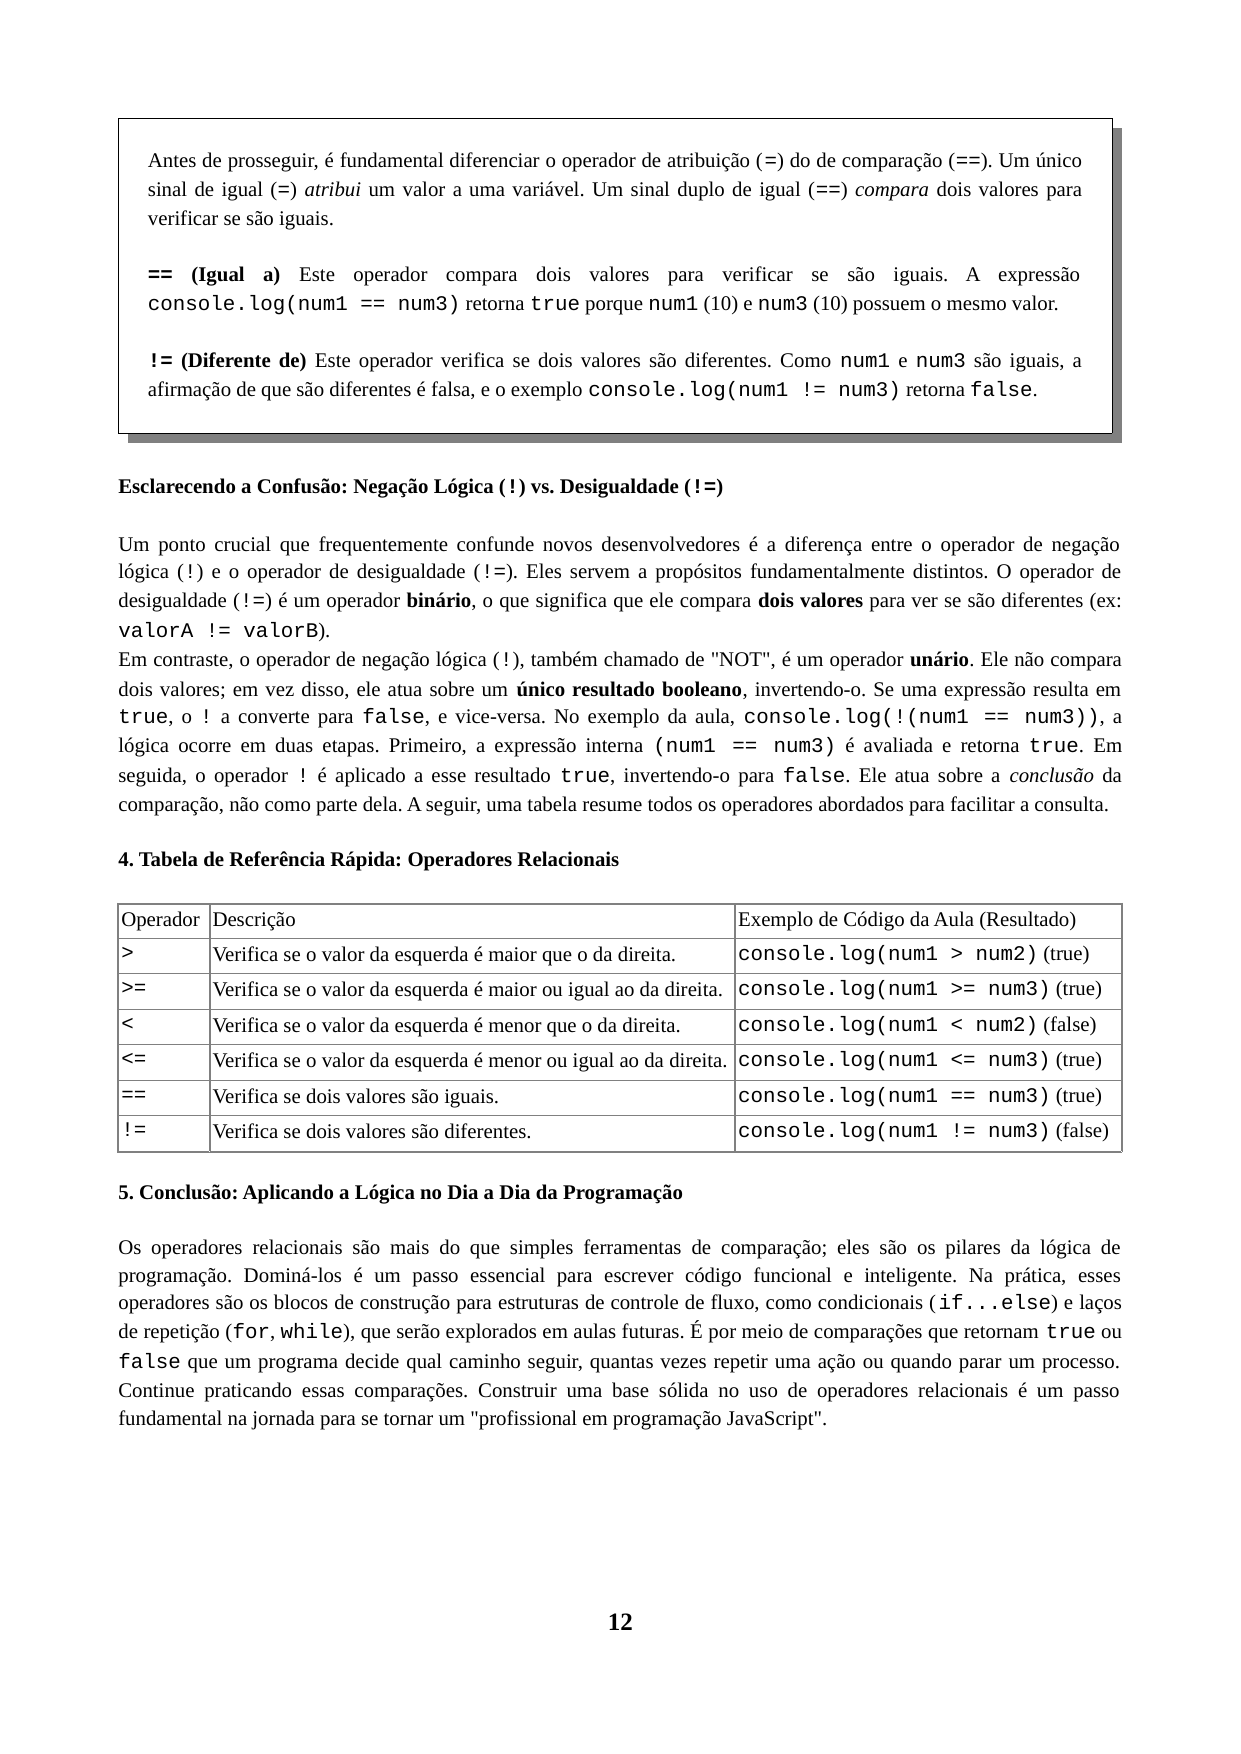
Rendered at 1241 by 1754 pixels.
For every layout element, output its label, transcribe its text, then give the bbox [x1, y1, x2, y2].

table_cell Verifica se o valor da esquerda é maior que o da direita. [211, 939, 734, 973]
table_cell <= [119, 1045, 209, 1079]
table_cell < [119, 1010, 209, 1044]
table_cell Verifica se o valor da esquerda é maior ou igual ao da direita. [211, 974, 734, 1008]
subtitle Esclarecendo a Confusão: Negação Lógica (!) vs. Desigualdade (!=) [118, 474, 1122, 500]
text Antes de prosseguir, é fundamental diferenciar o operador de atribuição (=) do de comparação (==). Um único sinal de igual (=) atribui um valor a uma variável. Um sinal duplo de igual (==) compara dois valores para verificar se são iguais. [119, 119, 1112, 230]
table_cell console.log(num1 >= num3) (true) [736, 974, 1121, 1008]
table_cell Verifica se dois valores são diferentes. [211, 1116, 734, 1151]
table_cell console.log(num1 == num3) (true) [736, 1081, 1121, 1115]
table_cell console.log(num1 > num2) (true) [736, 939, 1121, 973]
table_cell console.log(num1 != num3) (false) [736, 1116, 1121, 1151]
text == (Igual a) Este operador compara dois valores para verificar se são iguais. A expressão console.log(num1 == num3) retorna true porque num1 (10) e num3 (10) possuem o mesmo valor. [119, 232, 1112, 316]
table_cell Verifica se o valor da esquerda é menor que o da direita. [211, 1010, 734, 1044]
table_cell console.log(num1 < num2) (false) [736, 1010, 1121, 1044]
table_cell > [119, 939, 209, 973]
table_cell Verifica se o valor da esquerda é menor ou igual ao da direita. [211, 1045, 734, 1079]
subtitle 4. Tabela de Referência Rápida: Operadores Relacionais [118, 847, 1122, 871]
table_cell == [119, 1081, 209, 1115]
subtitle 5. Conclusão: Aplicando a Lógica no Dia a Dia da Programação [118, 1180, 1122, 1204]
table_header Operador [119, 905, 209, 937]
table_cell != [119, 1116, 209, 1151]
table_cell console.log(num1 <= num3) (true) [736, 1045, 1121, 1079]
text != (Diferente de) Este operador verifica se dois valores são diferentes. Como num1 e num3 são iguais, a afirmação de que são diferentes é falsa, e o exemplo console.log(num1 != num3) retorna false. [119, 318, 1112, 432]
table_header Descrição [211, 905, 734, 937]
table_cell Verifica se dois valores são iguais. [211, 1081, 734, 1115]
table_header Exemplo de Código da Aula (Resultado) [736, 905, 1121, 937]
text Um ponto crucial que frequentemente confunde novos desenvolvedores é a diferença entre o operador de negação lógica (!) e o operador de desigualdade (!=). Eles servem a propósitos fundamentalmente distintos. O operador de desigualdade (!=) é um operador binário, o que significa que ele compara dois valores para ver se são diferentes (ex: valorA != valorB). [118, 532, 1122, 643]
text Os operadores relacionais são mais do que simples ferramentas de comparação; eles são os pilares da lógica de programação. Dominá-los é um passo essencial para escrever código funcional e inteligente. Na prática, esses operadores são os blocos de construção para estruturas de controle de fluxo, como condicionais (if...else) e laços de repetição (for, while), que serão explorados em aulas futuras. É por meio de comparações que retornam true ou false que um programa decide qual caminho seguir, quantas vezes repetir uma ação ou quando parar um processo. Continue praticando essas comparações. Construir uma base sólida no uso de operadores relacionais é um passo fundamental na jornada para se tornar um "profissional em programação JavaScript". [118, 1235, 1122, 1429]
table_cell >= [119, 974, 209, 1008]
text Em contraste, o operador de negação lógica (!), também chamado de "NOT", é um operador unário. Ele não compara dois valores; em vez disso, ele atua sobre um único resultado booleano, invertendo-o. Se uma expressão resulta em true, o ! a converte para false, e vice-versa. No exemplo da aula, console.log(!(num1 == num3)), a lógica ocorre em duas etapas. Primeiro, a expressão interna (num1 == num3) é avaliada e retorna true. Em seguida, o operador ! é aplicado a esse resultado true, invertendo-o para false. Ele atua sobre a conclusão da comparação, não como parte dela. A seguir, uma tabela resume todos os operadores abordados para facilitar a consulta. [118, 647, 1122, 816]
